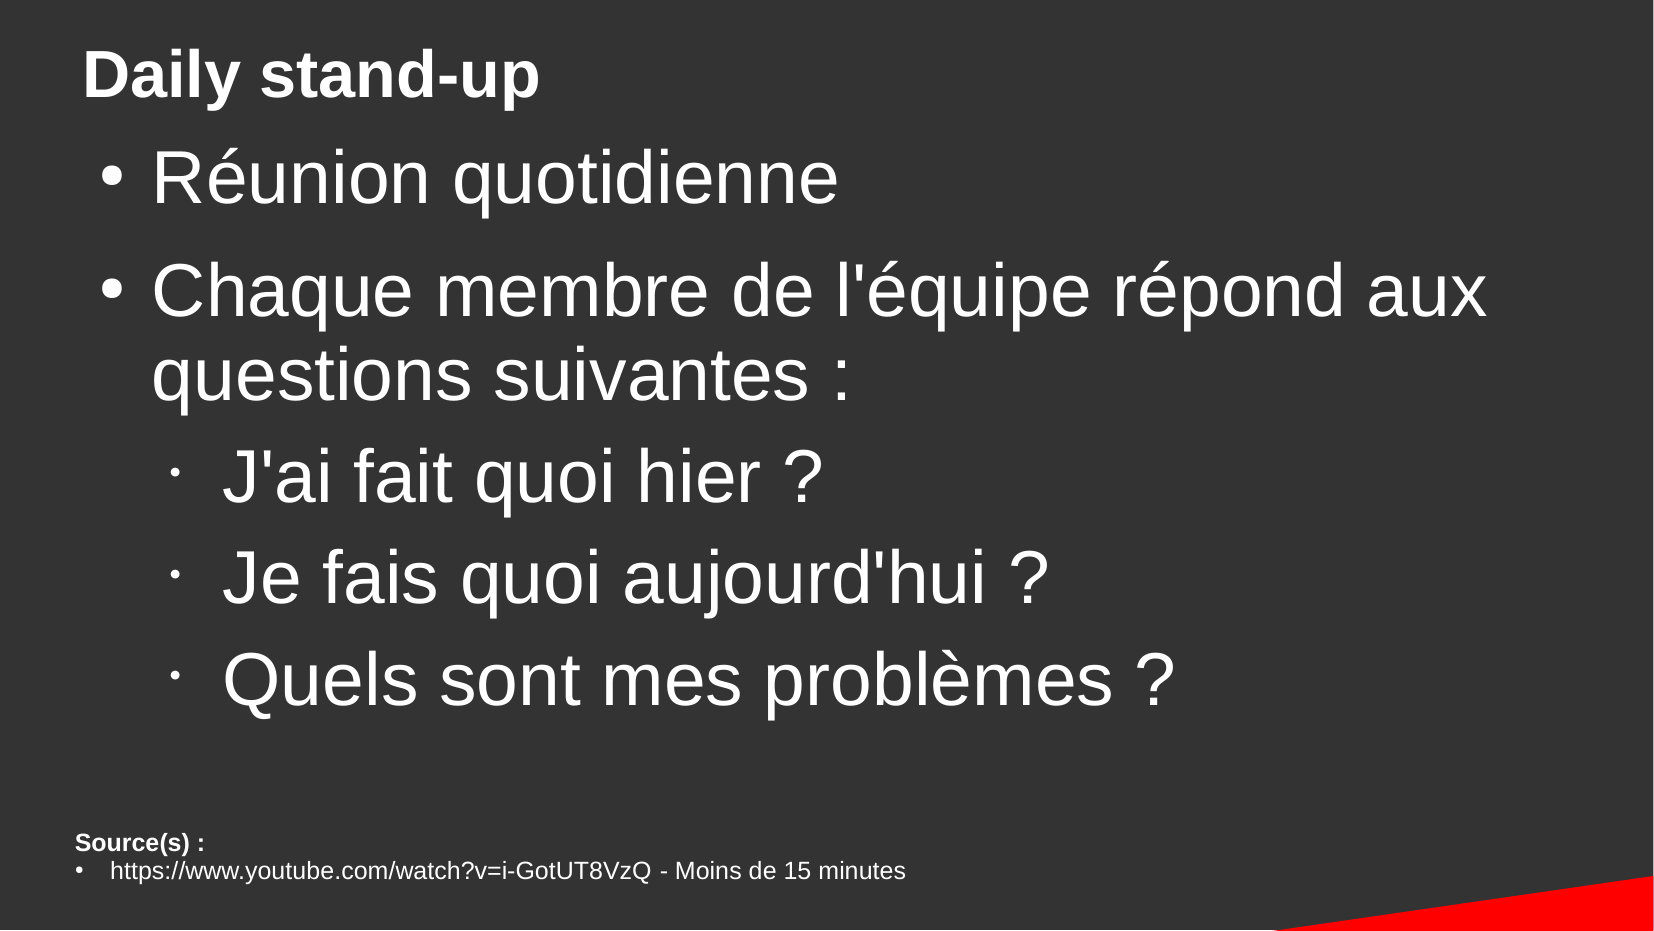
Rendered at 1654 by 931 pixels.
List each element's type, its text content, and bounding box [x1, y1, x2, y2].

title Daily stand-up [82, 37, 1571, 122]
text_box Source(s) : https://www.youtube.com/watch?v=i-GotUT8VzQ - Moins de 15 minutes [60, 821, 1546, 921]
text_box [1272, 875, 1654, 931]
list Réunion quotidienne Chaque membre de l'équipe répond aux questions suivantes : J'ai fait quoi hier ? Je fais quoi aujourd'hui ? Quels sont mes problèmes ? [80, 135, 1620, 777]
